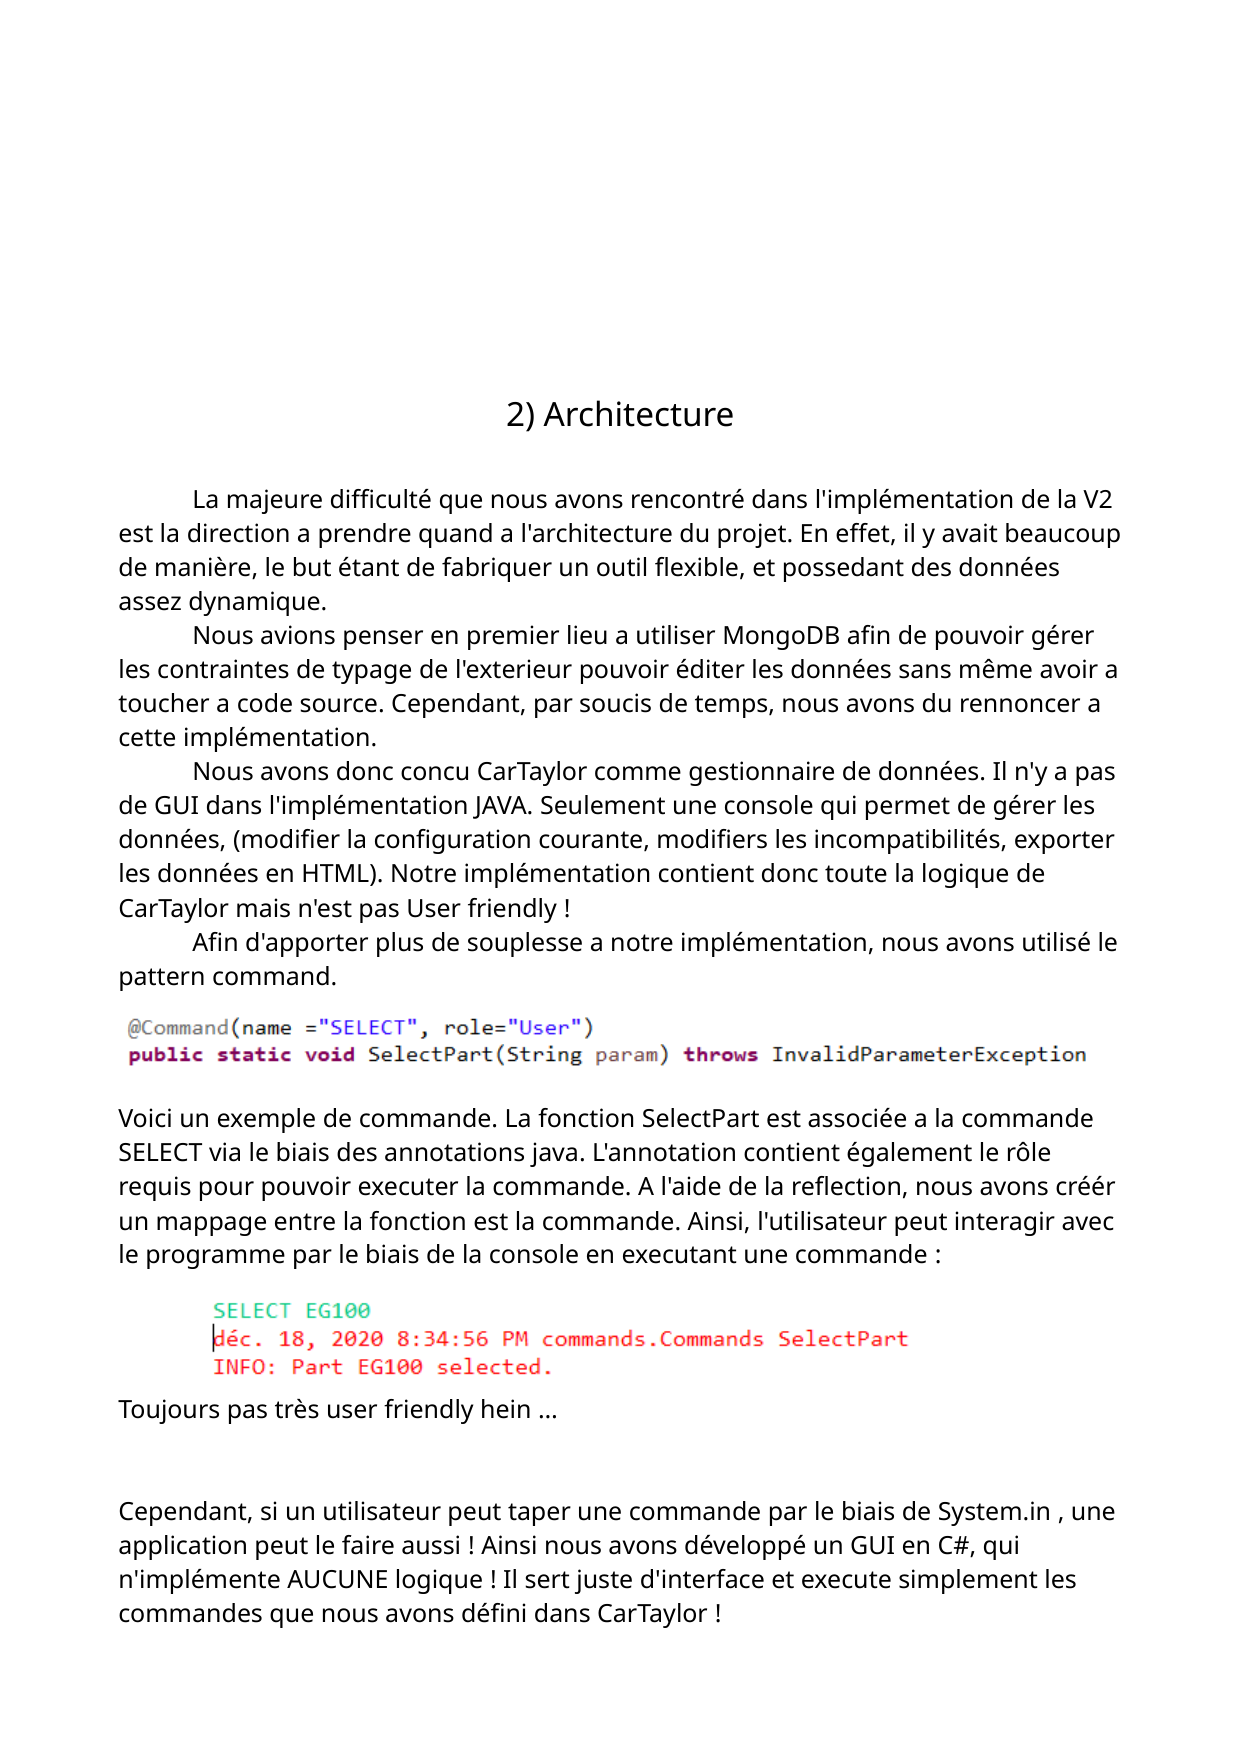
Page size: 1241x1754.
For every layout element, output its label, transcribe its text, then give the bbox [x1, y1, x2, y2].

picture [121, 1012, 1125, 1067]
text Nous avions penser en premier lieu a utiliser MongoDB afin de pouvoir gérer les contraintes de typage de l'exterieur pouvoir éditer les données sans même avoir a toucher a code source. Cependant, par soucis de temps, nous avons du rennoncer a cette implémentation. [118, 618, 1122, 754]
picture [210, 1296, 926, 1392]
text Toujours pas très user friendly hein … [118, 1271, 1122, 1426]
text Afin d'apporter plus de souplesse a notre implémentation, nous avons utilisé le pattern command. [118, 924, 1122, 992]
text Voici un exemple de commande. La fonction SelectPart est associée a la commande SELECT via le biais des annotations java. L'annotation contient également le rôle requis pour pouvoir executer la commande. A l'aide de la reflection, nous avons créér un mappage entre la fonction est la commande. Ainsi, l'utilisateur peut interagir avec le programme par le biais de la console en executant une commande : [118, 1101, 1122, 1271]
text 2) Architecture [118, 391, 1122, 436]
text La majeure difficulté que nous avons rencontré dans l'implémentation de la V2 est la direction a prendre quand a l'architecture du projet. En effet, il y avait beaucoup de manière, le but étant de fabriquer un outil flexible, et possedant des données assez dynamique. [118, 481, 1122, 618]
text Nous avons donc concu CarTaylor comme gestionnaire de données. Il n'y a pas de GUI dans l'implémentation JAVA. Seulement une console qui permet de gérer les données, (modifier la configuration courante, modifiers les incompatibilités, exporter les données en HTML). Notre implémentation contient donc toute la logique de CarTaylor mais n'est pas User friendly ! [118, 754, 1122, 924]
text Cependant, si un utilisateur peut taper une commande par le biais de System.in , une application peut le faire aussi ! Ainsi nous avons développé un GUI en C#, qui n'implémente AUCUNE logique ! Il sert juste d'interface et execute simplement les commandes que nous avons défini dans CarTaylor ! [118, 1494, 1122, 1630]
